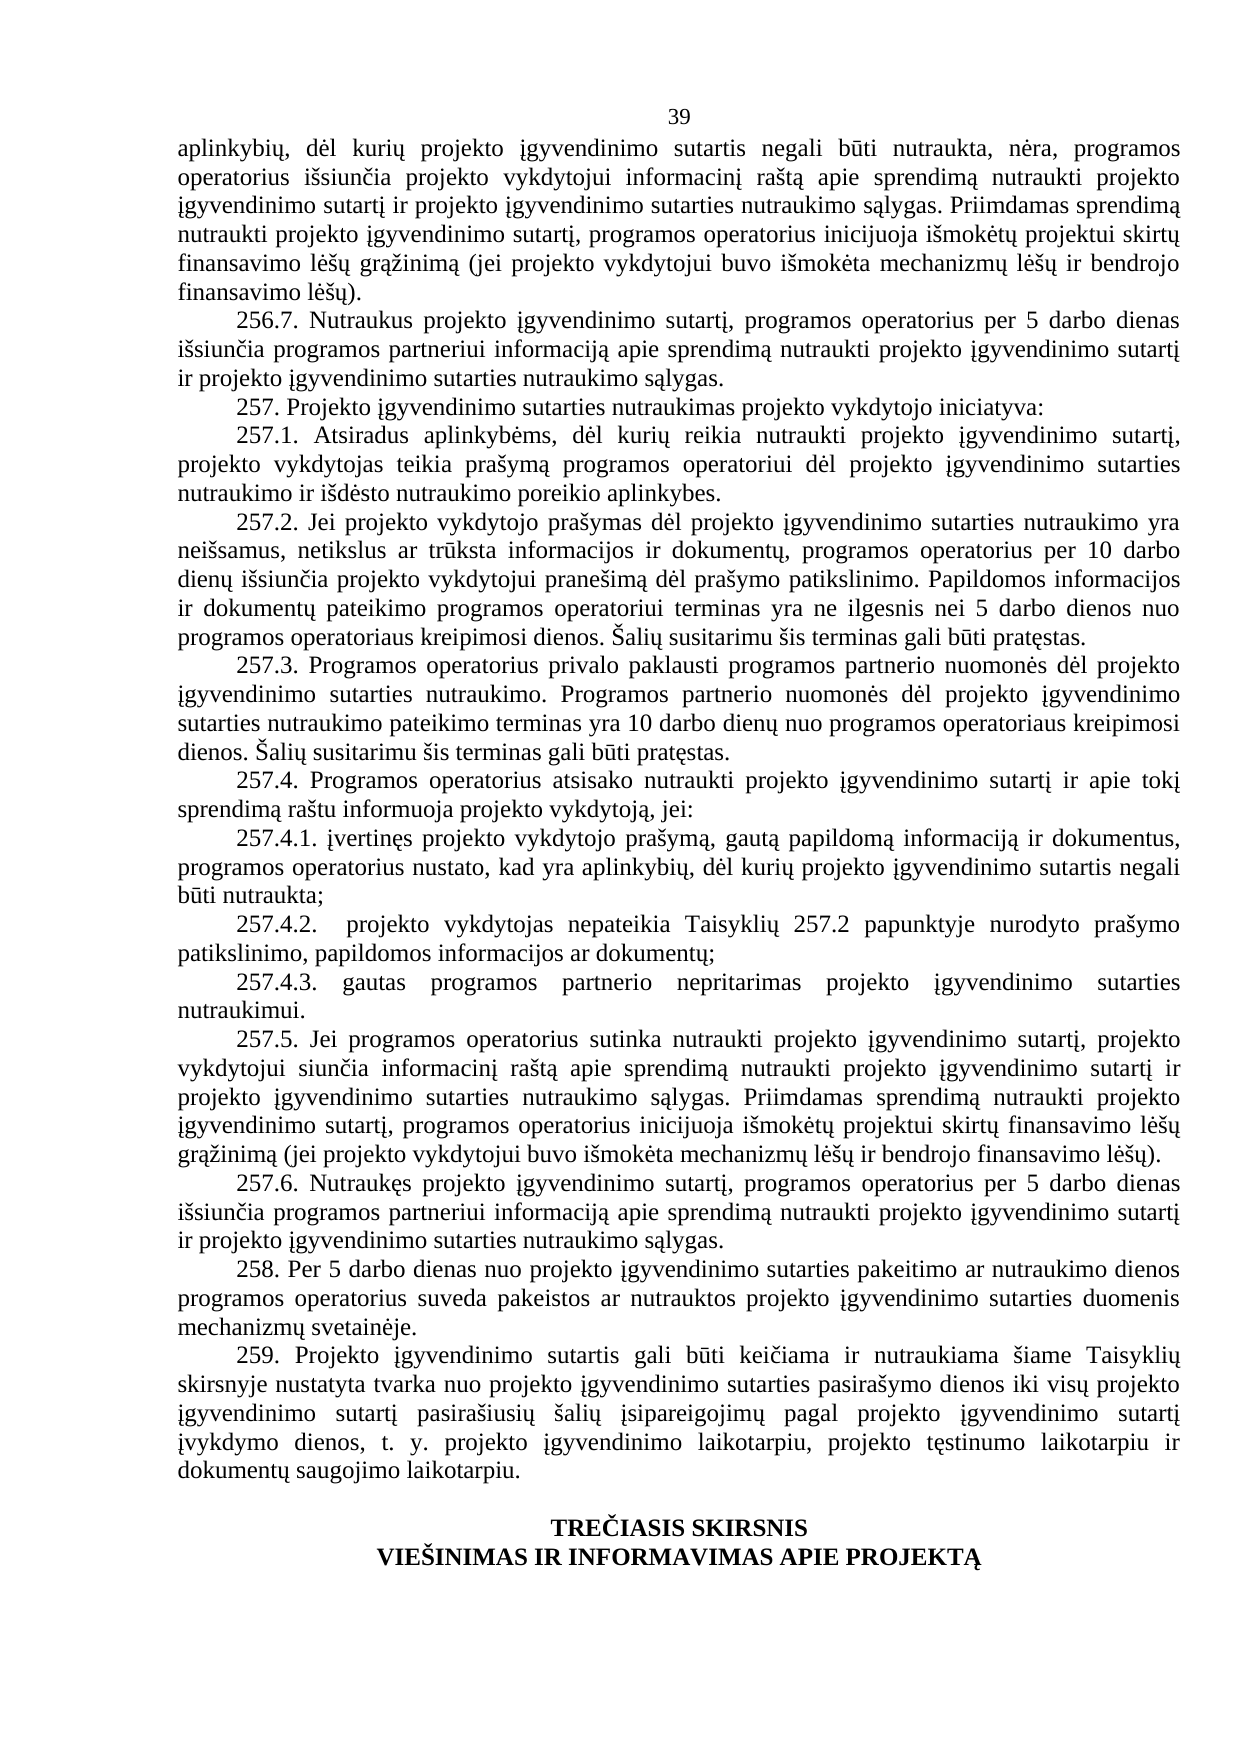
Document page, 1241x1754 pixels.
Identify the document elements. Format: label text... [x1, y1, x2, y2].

text 257.4.2. projekto vykdytojas nepateikia Taisyklių 257.2 papunktyje nurodyto prašymo patikslinimo, papildomos informacijos ar dokumentų; [177, 909, 1181, 967]
text 257.4. Programos operatorius atsisako nutraukti projekto įgyvendinimo sutartį ir apie tokį sprendimą raštu informuoja projekto vykdytoją, jei: [177, 765, 1181, 823]
text VIEŠINIMAS IR INFORMAVIMAS APIE PROJEKTĄ [177, 1542, 1181, 1570]
text 257. Projekto įgyvendinimo sutarties nutraukimas projekto vykdytojo iniciatyva: [177, 392, 1181, 420]
text 257.2. Jei projekto vykdytojo prašymas dėl projekto įgyvendinimo sutarties nutraukimo yra neišsamus, netikslus ar trūksta informacijos ir dokumentų, programos operatorius per 10 darbo dienų išsiunčia projekto vykdytojui pranešimą dėl prašymo patikslinimo. Papildomos informacijos ir dokumentų pateikimo programos operatoriui terminas yra ne ilgesnis nei 5 darbo dienos nuo programos operatoriaus kreipimosi dienos. Šalių susitarimu šis terminas gali būti pratęstas. [177, 507, 1181, 650]
text 259. Projekto įgyvendinimo sutartis gali būti keičiama ir nutraukiama šiame Taisyklių skirsnyje nustatyta tvarka nuo projekto įgyvendinimo sutarties pasirašymo dienos iki visų projekto įgyvendinimo sutartį pasirašiusių šalių įsipareigojimų pagal projekto įgyvendinimo sutartį įvykdymo dienos, t. y. projekto įgyvendinimo laikotarpiu, projekto tęstinumo laikotarpiu ir dokumentų saugojimo laikotarpiu. [177, 1340, 1181, 1484]
text 257.3. Programos operatorius privalo paklausti programos partnerio nuomonės dėl projekto įgyvendinimo sutarties nutraukimo. Programos partnerio nuomonės dėl projekto įgyvendinimo sutarties nutraukimo pateikimo terminas yra 10 darbo dienų nuo programos operatoriaus kreipimosi dienos. Šalių susitarimu šis terminas gali būti pratęstas. [177, 650, 1181, 765]
text aplinkybių, dėl kurių projekto įgyvendinimo sutartis negali būti nutraukta, nėra, programos operatorius išsiunčia projekto vykdytojui informacinį raštą apie sprendimą nutraukti projekto įgyvendinimo sutartį ir projekto įgyvendinimo sutarties nutraukimo sąlygas. Priimdamas sprendimą nutraukti projekto įgyvendinimo sutartį, programos operatorius inicijuoja išmokėtų projektui skirtų finansavimo lėšų grąžinimą (jei projekto vykdytojui buvo išmokėta mechanizmų lėšų ir bendrojo finansavimo lėšų). [177, 133, 1181, 305]
text 257.4.1. įvertinęs projekto vykdytojo prašymą, gautą papildomą informaciją ir dokumentus, programos operatorius nustato, kad yra aplinkybių, dėl kurių projekto įgyvendinimo sutartis negali būti nutraukta; [177, 823, 1181, 909]
text 257.6. Nutraukęs projekto įgyvendinimo sutartį, programos operatorius per 5 darbo dienas išsiunčia programos partneriui informaciją apie sprendimą nutraukti projekto įgyvendinimo sutartį ir projekto įgyvendinimo sutarties nutraukimo sąlygas. [177, 1168, 1181, 1254]
text 256.7. Nutraukus projekto įgyvendinimo sutartį, programos operatorius per 5 darbo dienas išsiunčia programos partneriui informaciją apie sprendimą nutraukti projekto įgyvendinimo sutartį ir projekto įgyvendinimo sutarties nutraukimo sąlygas. [177, 305, 1181, 392]
text 258. Per 5 darbo dienas nuo projekto įgyvendinimo sutarties pakeitimo ar nutraukimo dienos programos operatorius suveda pakeistos ar nutrauktos projekto įgyvendinimo sutarties duomenis mechanizmų svetainėje. [177, 1254, 1181, 1340]
text TREČIASIS SKIRSNIS [177, 1513, 1181, 1542]
text 257.5. Jei programos operatorius sutinka nutraukti projekto įgyvendinimo sutartį, projekto vykdytojui siunčia informacinį raštą apie sprendimą nutraukti projekto įgyvendinimo sutartį ir projekto įgyvendinimo sutarties nutraukimo sąlygas. Priimdamas sprendimą nutraukti projekto įgyvendinimo sutartį, programos operatorius inicijuoja išmokėtų projektui skirtų finansavimo lėšų grąžinimą (jei projekto vykdytojui buvo išmokėta mechanizmų lėšų ir bendrojo finansavimo lėšų). [177, 1024, 1181, 1168]
text 257.4.3. gautas programos partnerio nepritarimas projekto įgyvendinimo sutarties nutraukimui. [177, 967, 1181, 1024]
text 257.1. Atsiradus aplinkybėms, dėl kurių reikia nutraukti projekto įgyvendinimo sutartį, projekto vykdytojas teikia prašymą programos operatoriui dėl projekto įgyvendinimo sutarties nutraukimo ir išdėsto nutraukimo poreikio aplinkybes. [177, 420, 1181, 507]
